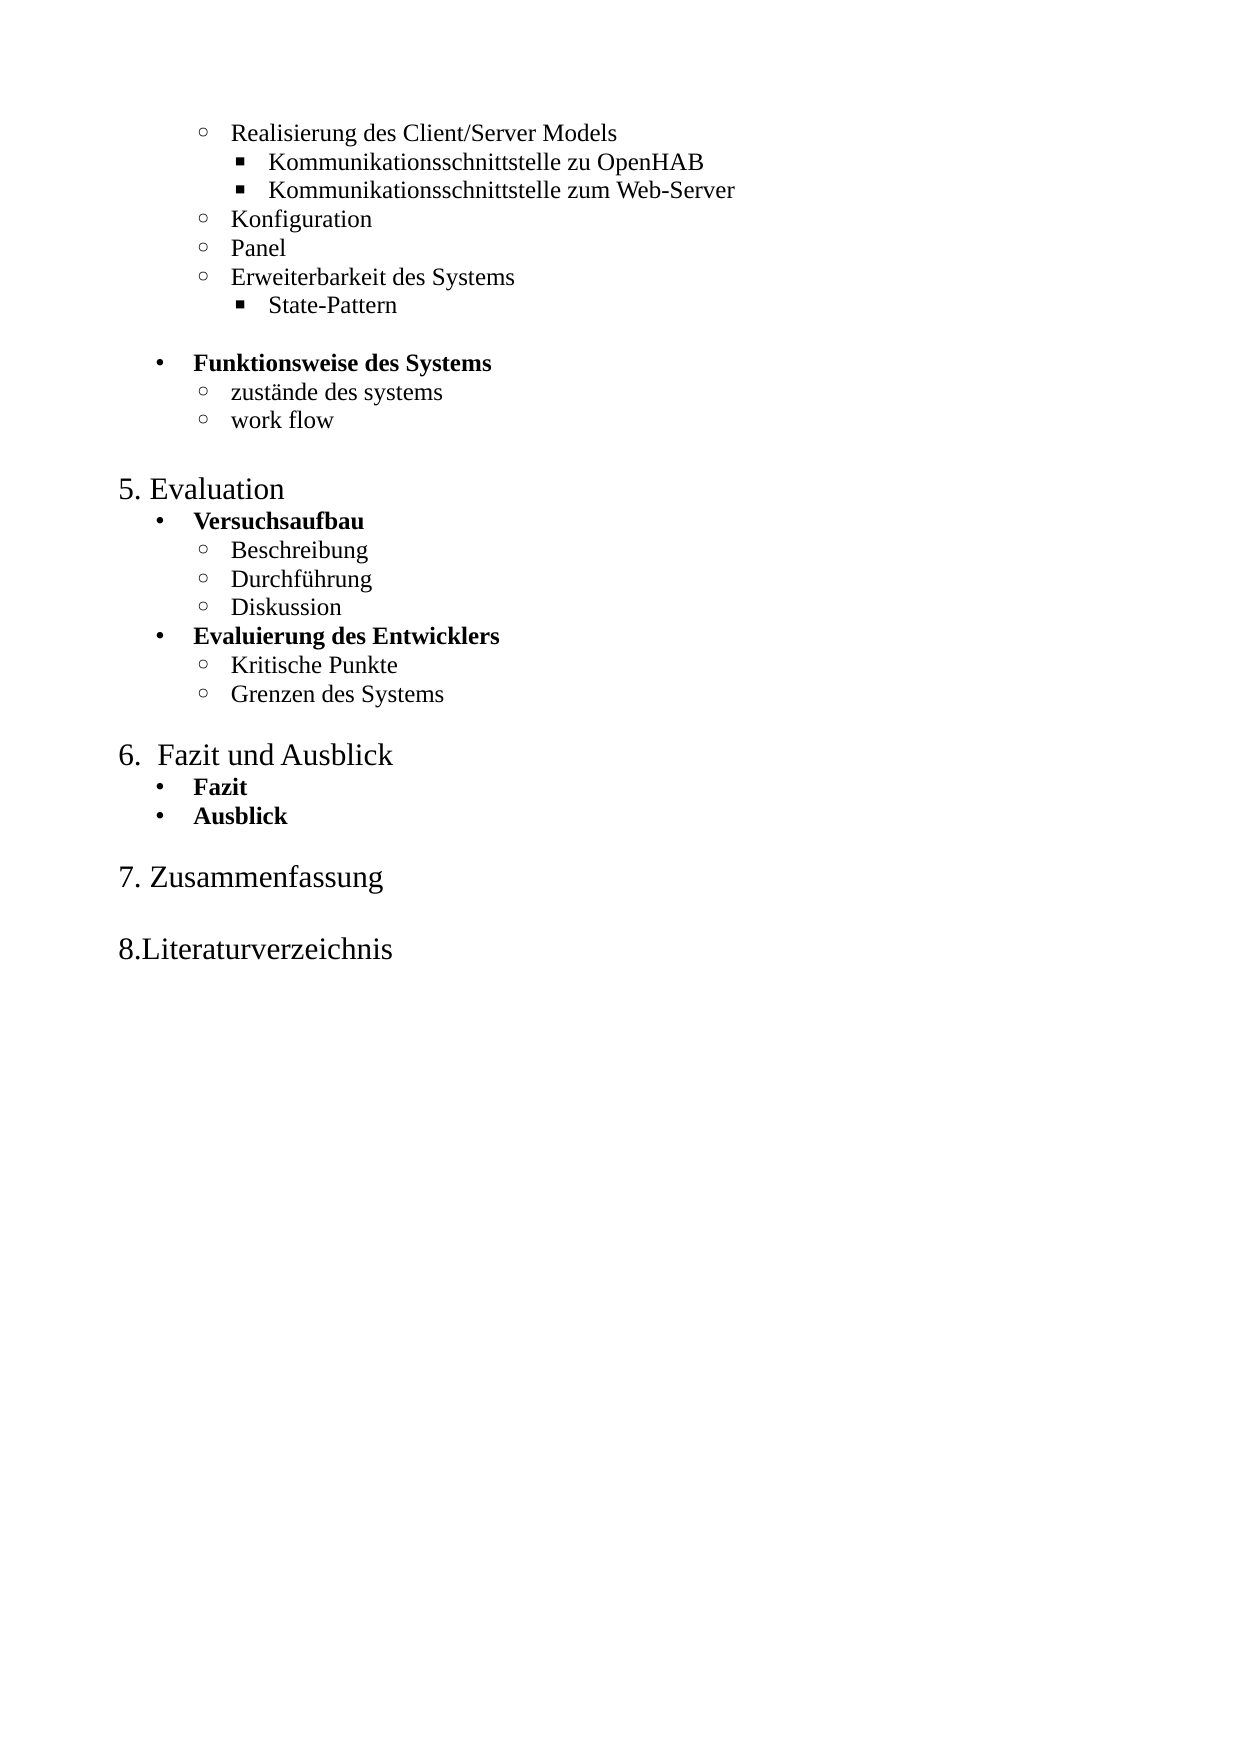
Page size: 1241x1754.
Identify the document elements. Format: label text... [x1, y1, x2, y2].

list Konfiguration [193, 204, 1122, 233]
list Durchführung [193, 564, 1122, 592]
list zustände des systems [193, 377, 1122, 406]
list Ausblick [156, 801, 1122, 830]
list Funktionsweise des Systems [156, 348, 1122, 377]
text 7. Zusammenfassung [118, 858, 1122, 894]
list work flow [193, 406, 1122, 434]
list Versuchsaufbau [156, 506, 1122, 535]
list Kommunikationsschnittstelle zu OpenHAB [231, 147, 1122, 176]
list Grenzen des Systems [193, 679, 1122, 707]
list Kritische Punkte [193, 650, 1122, 679]
list Realisierung des Client/Server Models [193, 118, 1122, 147]
list Kommunikationsschnittstelle zum Web-Server [231, 176, 1122, 204]
text 5. Evaluation [118, 470, 1122, 506]
list Beschreibung [193, 535, 1122, 564]
list Panel [193, 233, 1122, 262]
list Erweiterbarkeit des Systems [193, 262, 1122, 291]
text 6. Fazit und Ausblick [118, 736, 1122, 772]
list State-Pattern [231, 291, 1122, 319]
list Evaluierung des Entwicklers [156, 621, 1122, 650]
text 8.Literaturverzeichnis [118, 930, 1122, 966]
list Fazit [156, 772, 1122, 801]
list Diskussion [193, 592, 1122, 621]
